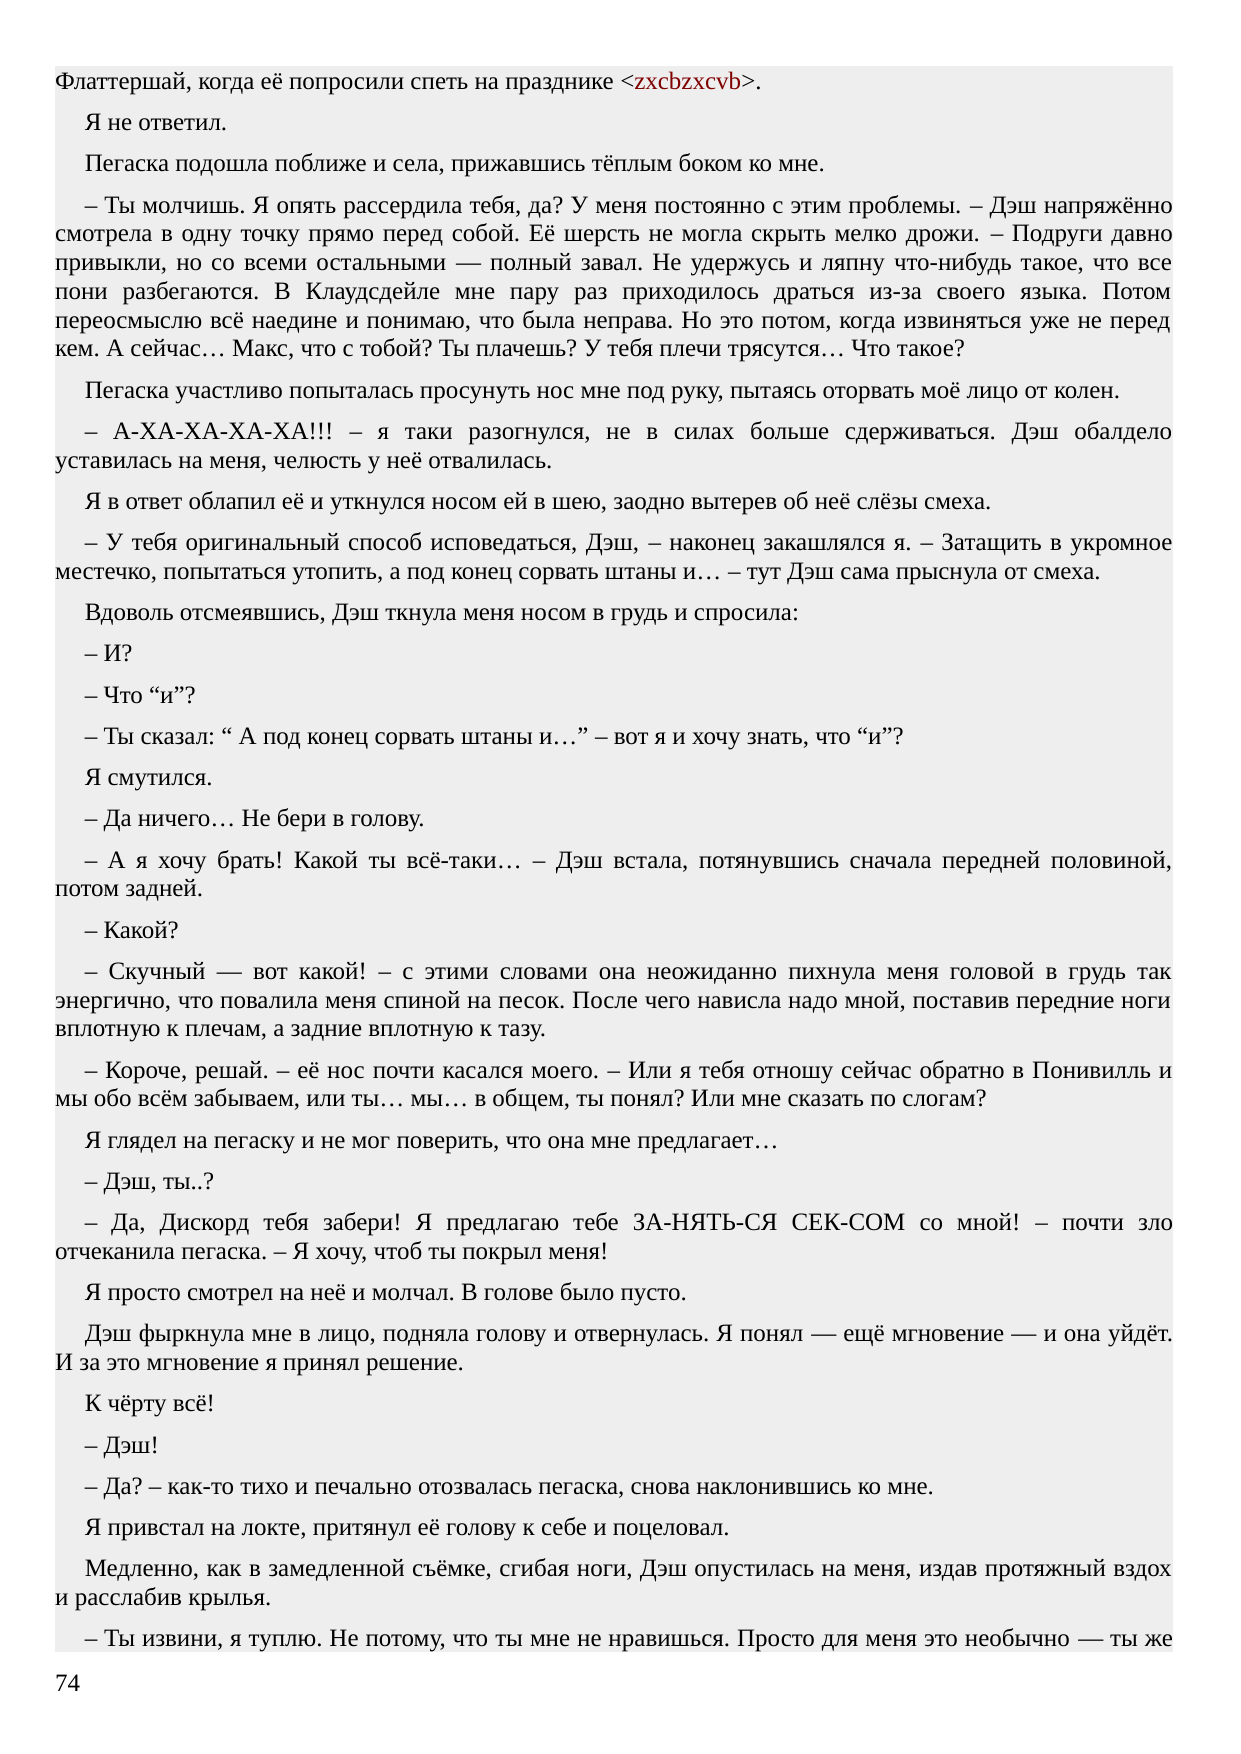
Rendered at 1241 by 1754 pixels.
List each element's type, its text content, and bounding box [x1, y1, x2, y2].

text Я не ответил. [55, 107, 1173, 136]
text К чёрту всё! [55, 1388, 1173, 1417]
text – Скучный — вот какой! – с этими словами она неожиданно пихнула меня головой в грудь так энергично, что повалила меня спиной на песок. После чего нависла надо мной, поставив передние ноги вплотную к плечам, а задние вплотную к тазу. [55, 956, 1173, 1042]
text Медленно, как в замедленной съёмке, сгибая ноги, Дэш опустилась на меня, издав протяжный вздох и расслабив крылья. [55, 1553, 1173, 1611]
text Пегаска подошла поближе и села, прижавшись тёплым боком ко мне. [55, 148, 1173, 177]
text – А я хочу брать! Какой ты всё-таки… – Дэш встала, потянувшись сначала передней половиной, потом задней. [55, 845, 1173, 902]
text Я смутился. [55, 762, 1173, 791]
text – Ты молчишь. Я опять рассердила тебя, да? У меня постоянно с этим проблемы. – Дэш напряжённо смотрела в одну точку прямо перед собой. Её шерсть не могла скрыть мелко дрожи. – Подруги давно привыкли, но со всеми остальными — полный завал. Не удержусь и ляпну что-нибудь такое, что все пони разбегаются. В Клаудсдейле мне пару раз приходилось драться из-за своего языка. Потом переосмыслю всё наедине и понимаю, что была неправа. Но это потом, когда извиняться уже не перед кем. А сейчас… Макс, что с тобой? Ты плачешь? У тебя плечи трясутся… Что такое? [55, 190, 1173, 362]
text Дэш фыркнула мне в лицо, подняла голову и отвернулась. Я понял — ещё мгновение — и она уйдёт. И за это мгновение я принял решение. [55, 1318, 1173, 1376]
text Я просто смотрел на неё и молчал. В голове было пусто. [55, 1277, 1173, 1306]
text – А-ХА-ХА-ХА-ХА!!! – я таки разогнулся, не в силах больше сдерживаться. Дэш обалдело уставилась на меня, челюсть у неё отвалилась. [55, 416, 1173, 473]
text Вдоволь отсмеявшись, Дэш ткнула меня носом в грудь и спросила: [55, 597, 1173, 626]
text – И? [55, 638, 1173, 667]
text – Что “и”? [55, 680, 1173, 708]
text – Ты извини, я туплю. Не потому, что ты мне не нравишься. Просто для меня это необычно — ты же [55, 1623, 1173, 1652]
text – Какой? [55, 915, 1173, 943]
text – Короче, решай. – её нос почти касался моего. – Или я тебя отношу сейчас обратно в Понивилль и мы обо всём забываем, или ты… мы… в общем, ты понял? Или мне сказать по слогам? [55, 1055, 1173, 1112]
text – Да ничего… Не бери в голову. [55, 803, 1173, 832]
text – У тебя оригинальный способ исповедаться, Дэш, – наконец закашлялся я. – Затащить в укромное местечко, попытаться утопить, а под конец сорвать штаны и… – тут Дэш сама прыснула от смеха. [55, 527, 1173, 585]
text – Ты сказал: “ А под конец сорвать штаны и…” – вот я и хочу знать, что “и”? [55, 721, 1173, 750]
text Я в ответ облапил её и уткнулся носом ей в шею, заодно вытерев об неё слёзы смеха. [55, 486, 1173, 515]
text Флаттершай, когда её попросили спеть на празднике <zxcbzxcvb>. [55, 66, 1173, 95]
text Я привстал на локте, притянул её голову к себе и поцеловал. [55, 1512, 1173, 1541]
text – Да? – как-то тихо и печально отозвалась пегаска, снова наклонившись ко мне. [55, 1471, 1173, 1500]
text – Дэш! [55, 1430, 1173, 1458]
text – Да, Дискорд тебя забери! Я предлагаю тебе ЗА-НЯТЬ-СЯ СЕК-СОМ со мной! – почти зло отчеканила пегаска. – Я хочу, чтоб ты покрыл меня! [55, 1207, 1173, 1265]
text Пегаска участливо попыталась просунуть нос мне под руку, пытаясь оторвать моё лицо от колен. [55, 375, 1173, 403]
text Я глядел на пегаску и не мог поверить, что она мне предлагает… [55, 1125, 1173, 1153]
text – Дэш, ты..? [55, 1166, 1173, 1195]
